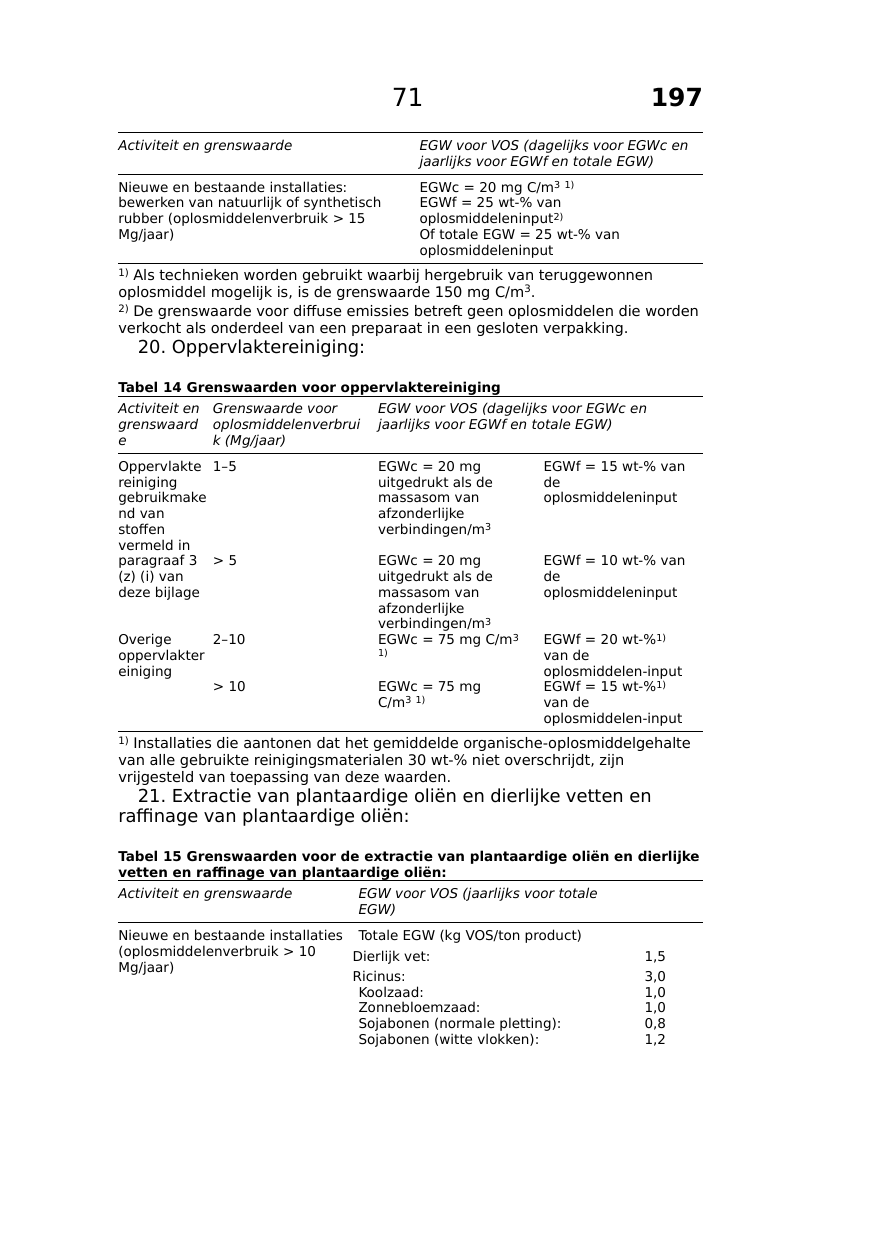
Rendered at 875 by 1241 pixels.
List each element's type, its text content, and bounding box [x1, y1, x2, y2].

table_cell Totale EGW (kg VOS/ton product) [353, 923, 638, 944]
table_cell [118, 679, 207, 731]
table_cell EGWc = 20 mg C/m3 1) EGWf = 25 wt-% van oplosmiddeleninput2) Of totale EGW = 25 wt-% van oplosmiddeleninput [413, 175, 703, 263]
table_cell EGWc = 75 mg C/m3 1) [372, 679, 537, 731]
table_header Tabel 14 Grenswaarden voor oppervlaktereiniging [118, 380, 703, 396]
table_cell Overige oppervlaktereiniging [118, 632, 207, 679]
table_cell 1–5 [207, 454, 372, 553]
table_cell [118, 985, 352, 1000]
table_cell EGWc = 20 mg uitgedrukt als de massasom van afzonderlijke verbindingen/m3 [372, 454, 537, 553]
table_cell EGWf = 10 wt-% van de oplosmiddeleninput [538, 553, 703, 632]
table_cell > 5 [207, 553, 372, 632]
table_cell EGW voor VOS (dagelijks voor EGWc en jaarlijks voor EGWf en totale EGW) [372, 397, 703, 453]
table_cell EGWc = 75 mg C/m3 1) [372, 632, 537, 679]
table_cell Activiteit en grenswaarde [118, 397, 207, 453]
table_cell Nieuwe en bestaande installaties (oplosmiddelenverbruik > 10 Mg/jaar) [118, 923, 352, 984]
table_cell Koolzaad: [353, 985, 638, 1000]
table_cell 1,5 [639, 944, 703, 964]
table_cell Zonnebloemzaad: [353, 1000, 638, 1016]
table_cell [118, 1016, 352, 1032]
table_cell EGWf = 15 wt-% van de oplosmiddeleninput [538, 454, 703, 553]
table_cell [118, 1000, 352, 1016]
table_cell 1,0 [639, 1000, 703, 1016]
table_cell 1,0 [639, 985, 703, 1000]
table_cell > 10 [207, 679, 372, 731]
table_cell Nieuwe en bestaande installaties: bewerken van natuurlijk of synthetisch rubber (oplosmiddelenverbruik > 15 Mg/jaar) [118, 175, 413, 263]
table_cell Oppervlaktereiniging gebruikmakend van stoffen vermeld in [118, 454, 207, 553]
table_cell Sojabonen (witte vlokken): [353, 1032, 638, 1047]
text 21. Extractie van plantaardige oliën en dierlijke vetten en raffinage van plantaardige oliën: [118, 786, 703, 827]
table_cell EGW voor VOS (dagelijks voor EGWc en jaarlijks voor EGWf en totale EGW) [413, 133, 703, 174]
table_header Tabel 15 Grenswaarden voor de extractie van plantaardige oliën en dierlijke vetten en raffinage van plantaardige oliën: [118, 849, 703, 880]
table_cell Grenswaarde voor oplosmiddelenverbruik (Mg/jaar) [207, 397, 372, 453]
text 20. Oppervlaktereiniging: [118, 337, 703, 358]
table_cell EGW voor VOS (jaarlijks voor totale EGW) [353, 881, 638, 922]
table_cell 0,8 [639, 1016, 703, 1032]
table_cell EGWc = 20 mg uitgedrukt als de massasom van afzonderlijke verbindingen/m3 [372, 553, 537, 632]
table_cell Activiteit en grenswaarde [118, 881, 352, 922]
table_cell 1) Als technieken worden gebruikt waarbij hergebruik van teruggewonnen oplosmiddel mogelijk is, is de grenswaarde 150 mg C/m3. 2) De grenswaarde voor diffuse emissies betreft geen oplosmiddelen die worden verkocht als onderdeel van een preparaat in een gesloten verpakking. [118, 264, 703, 337]
table_cell 1,2 [639, 1032, 703, 1047]
table_cell Dierlijk vet: [353, 944, 638, 964]
table_cell Sojabonen (normale pletting): [353, 1016, 638, 1032]
table_cell [118, 1032, 352, 1047]
table_cell [639, 881, 703, 922]
table_cell [639, 923, 703, 944]
table_cell EGWf = 15 wt-%1) van de oplosmiddelen-input [538, 679, 703, 731]
table_cell 2–10 [207, 632, 372, 679]
table_cell 1) Installaties die aantonen dat het gemiddelde organische-oplosmiddelgehalte van alle gebruikte reinigingsmaterialen 30 wt-% niet overschrijdt, zijn vrijgesteld van toepassing van deze waarden. [118, 732, 703, 786]
table_cell paragraaf 3 (z) (i) van deze bijlage [118, 553, 207, 632]
table_cell 3,0 [639, 964, 703, 984]
table_cell Activiteit en grenswaarde [118, 133, 413, 174]
table_cell EGWf = 20 wt-%1) van de oplosmiddelen-input [538, 632, 703, 679]
table_cell Ricinus: [353, 964, 638, 984]
